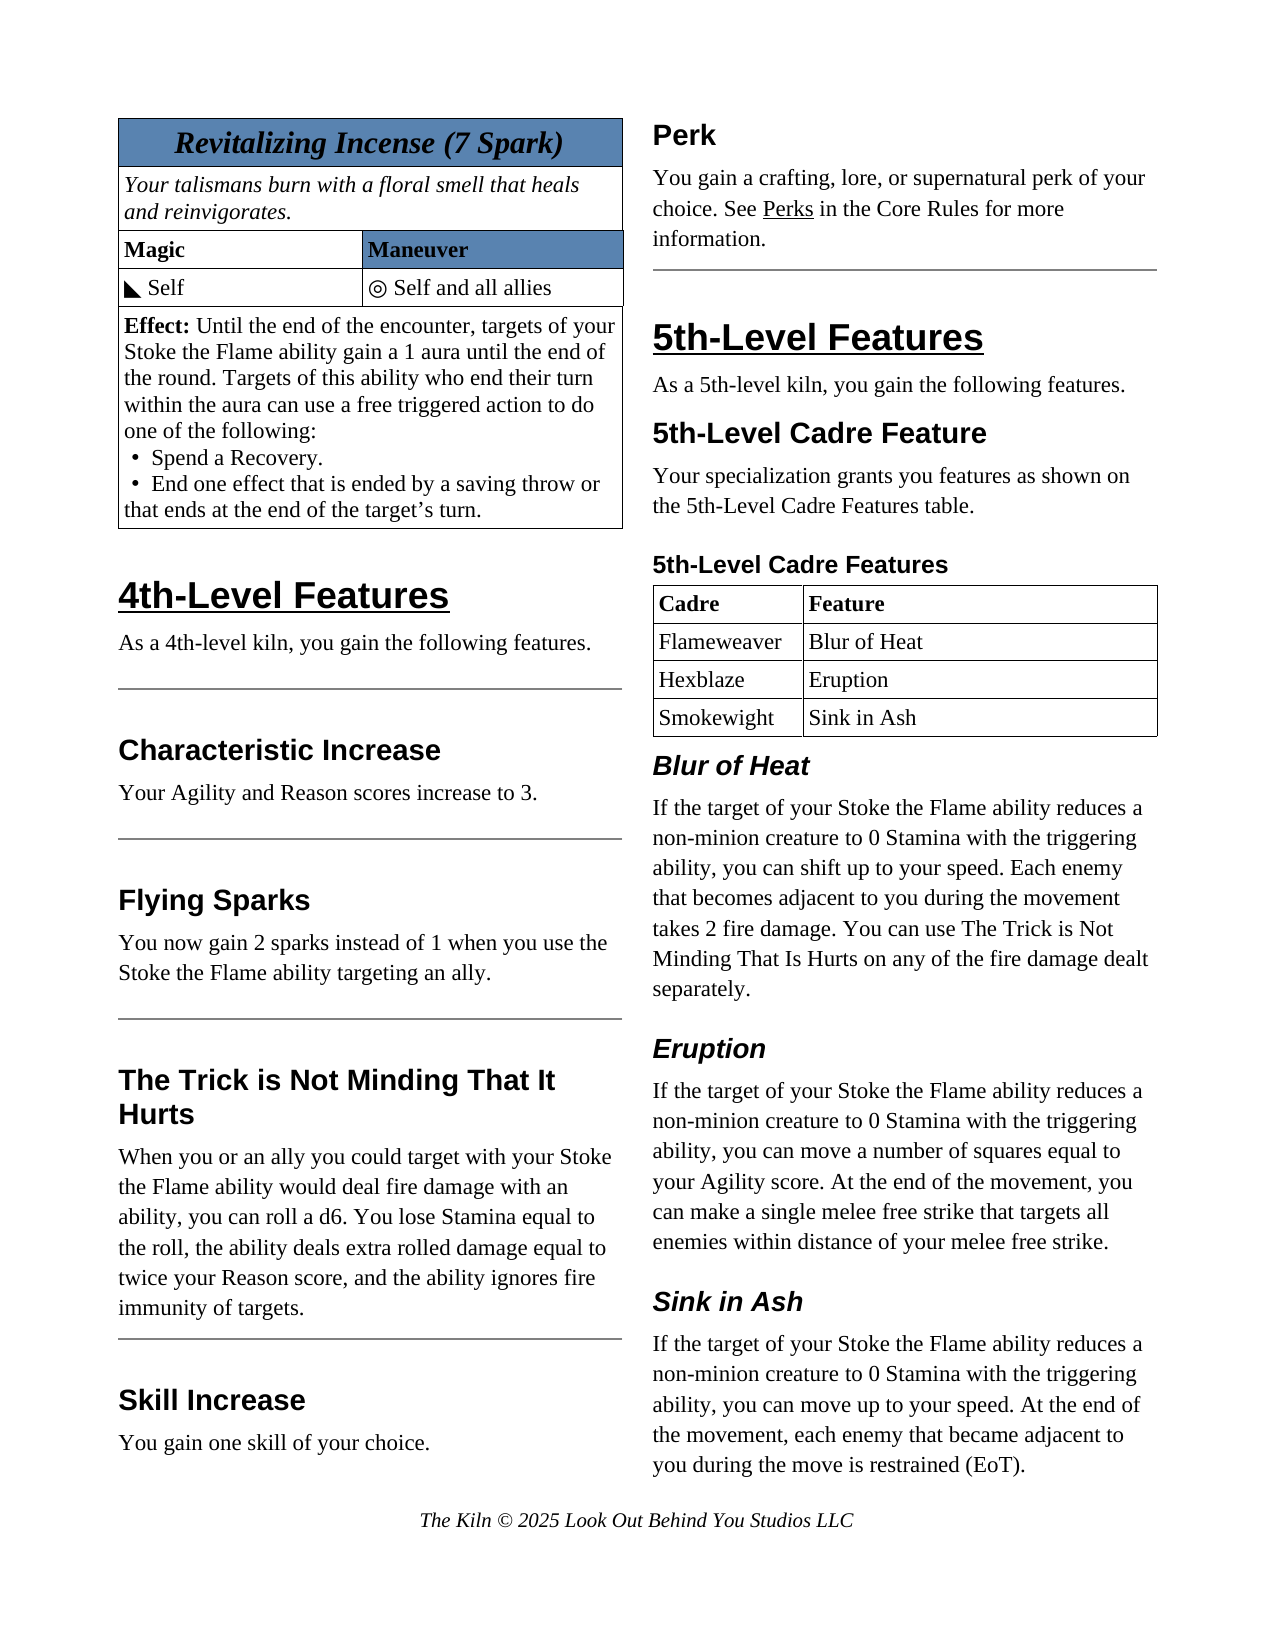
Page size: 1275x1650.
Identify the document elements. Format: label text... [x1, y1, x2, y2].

table_cell Hexblaze [654, 661, 802, 698]
text As a 5th-level kiln, you gain the following features. [652, 371, 1157, 398]
text Your Agility and Reason scores increase to 3. [118, 779, 622, 806]
subtitle Flying Sparks [118, 883, 622, 917]
table_header Feature [804, 586, 1157, 623]
text You gain a crafting, lore, or supernatural perk of your choice. See Perks in the Core Rules for more information. [652, 164, 1157, 251]
text You now gain 2 sparks instead of 1 when you use the Stoke the Flame ability targeting an ally. [118, 929, 622, 986]
text If the target of your Stoke the Flame ability reduces a non-minion creature to 0 Stamina with the triggering ability, you can shift up to your speed. Each enemy that becomes adjacent to you during the movement takes 2 fire damage. You can use The Trick is Not Minding That Is Hurts on any of the fire damage dealt separately. [652, 794, 1157, 1001]
subtitle Blur of Heat [652, 749, 1157, 781]
table_cell Your talismans burn with a floral smell that heals and reinvigorates. [119, 167, 622, 230]
table_header Maneuver [363, 231, 623, 268]
table_cell ◣ Self [119, 269, 362, 306]
text If the target of your Stoke the Flame ability reduces a non-minion creature to 0 Stamina with the triggering ability, you can move up to your speed. At the end of the movement, each enemy that became adjacent to you during the move is restrained (EoT). [652, 1330, 1157, 1477]
table_cell ◎ Self and all allies [363, 269, 623, 306]
subtitle 5th-Level Features [652, 316, 1157, 359]
subtitle Characteristic Increase [118, 733, 622, 767]
subtitle Perk [652, 118, 1157, 152]
table_cell Blur of Heat [804, 624, 1157, 660]
subtitle Skill Increase [118, 1383, 622, 1417]
table_cell Flameweaver [654, 624, 802, 660]
table_header Revitalizing Incense (7 Spark) [119, 119, 622, 166]
subtitle 5th-Level Cadre Features [652, 550, 1157, 578]
text As a 4th-level kiln, you gain the following features. [118, 629, 622, 656]
text When you or an ally you could target with your Stoke the Flame ability would deal fire damage with an ability, you can roll a d6. You lose Stamina equal to the roll, the ability deals extra rolled damage equal to twice your Reason score, and the ability ignores fire immunity of targets. [118, 1143, 622, 1320]
table_header Cadre [654, 586, 802, 623]
subtitle 5th-Level Cadre Feature [652, 416, 1157, 450]
text If the target of your Stoke the Flame ability reduces a non-minion creature to 0 Stamina with the triggering ability, you can move a number of squares equal to your Agility score. At the end of the movement, you can make a single melee free strike that targets all enemies within distance of your melee free strike. [652, 1077, 1157, 1254]
subtitle The Trick is Not Minding That It Hurts [118, 1063, 622, 1130]
table_cell Eruption [804, 661, 1157, 698]
subtitle 4th-Level Features [118, 573, 622, 617]
table_cell Smokewight [654, 699, 802, 736]
text Your specialization grants you features as shown on the 5th-Level Cadre Features table. [652, 462, 1157, 519]
text You gain one skill of your choice. [118, 1429, 622, 1456]
table_header Magic [119, 231, 362, 268]
table_header Effect: Until the end of the encounter, targets of your Stoke the Flame ability gain a 1 aura until the end of the round. Targets of this ability who end their turn within the aura can use a free triggered action to do one of the following: Spend a Recovery. End one effect that is ended by a saving throw or that ends at the end of the target’s turn. [119, 307, 622, 528]
table_cell Sink in Ash [804, 699, 1157, 736]
subtitle Eruption [652, 1032, 1157, 1064]
subtitle Sink in Ash [652, 1286, 1157, 1317]
